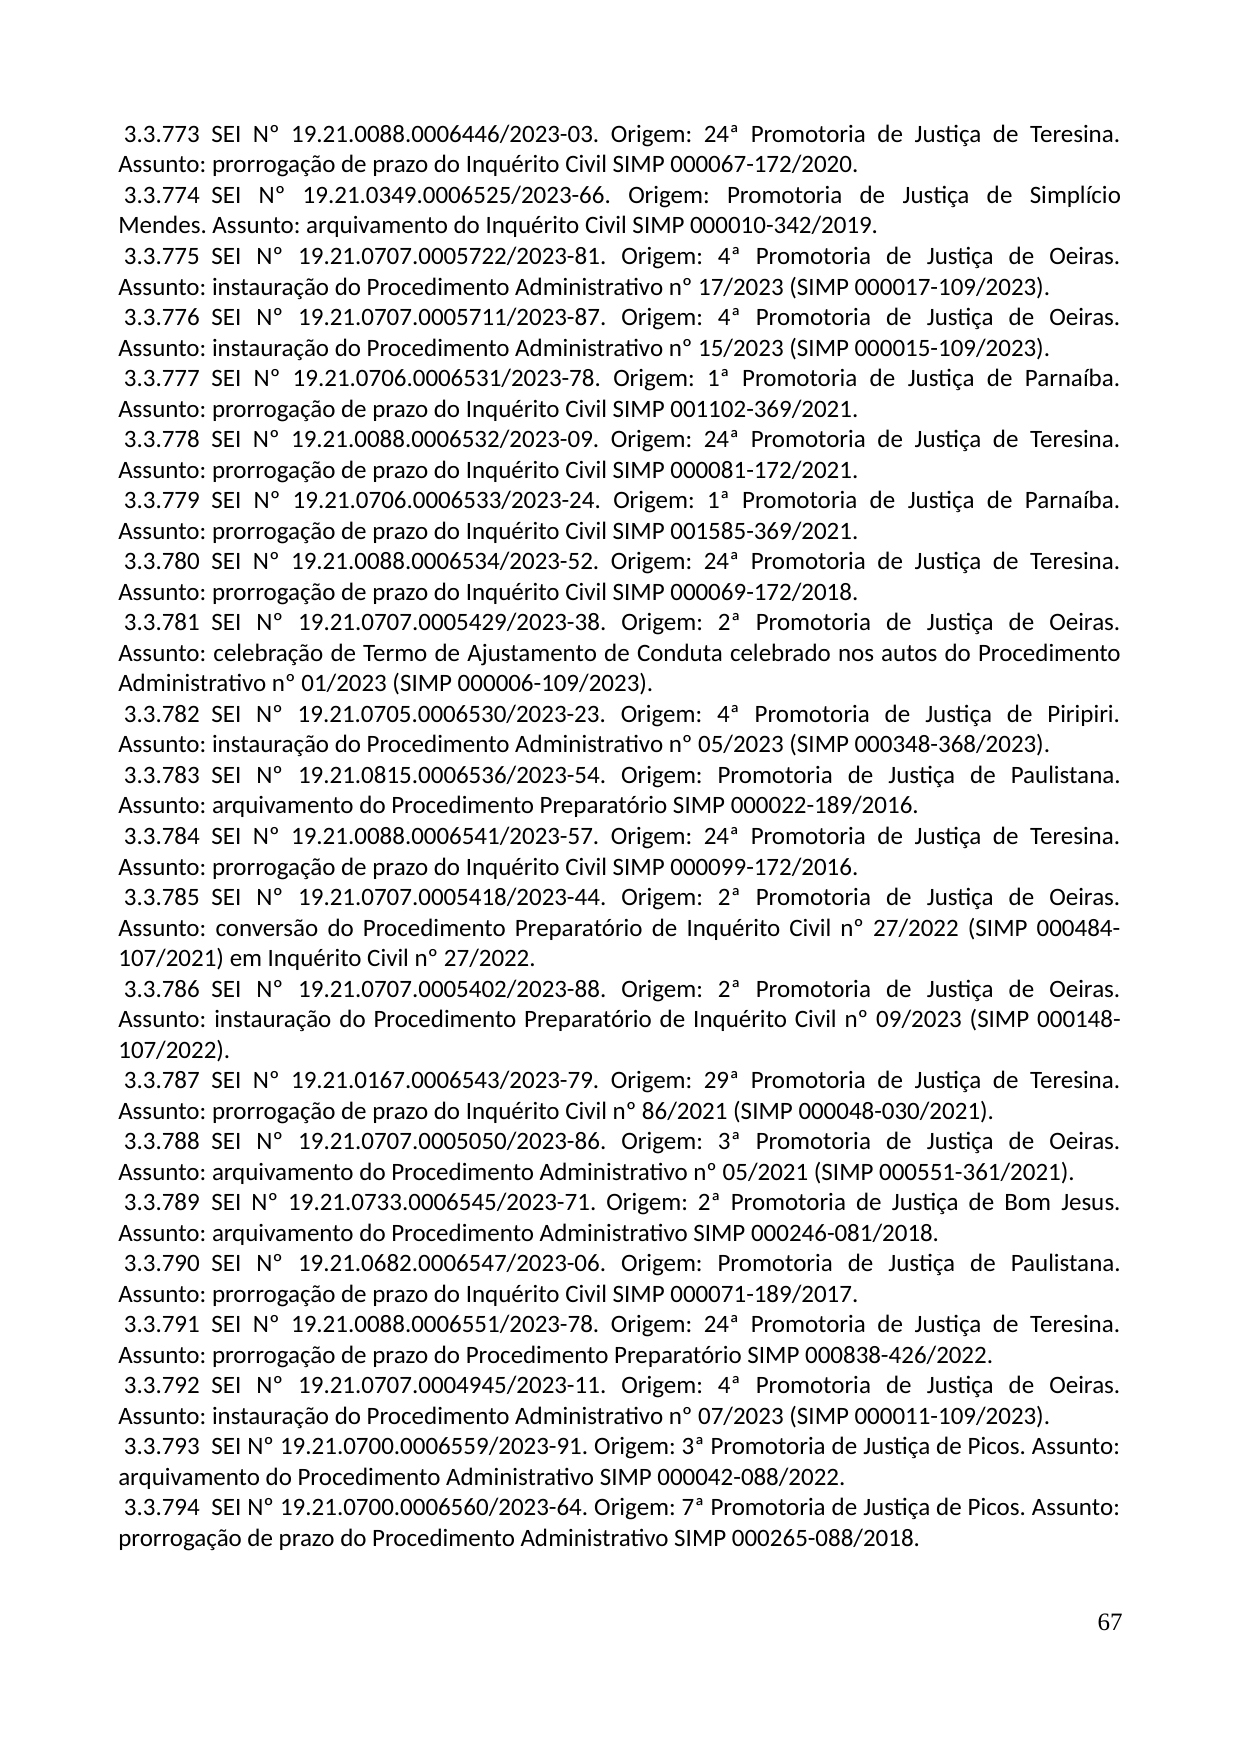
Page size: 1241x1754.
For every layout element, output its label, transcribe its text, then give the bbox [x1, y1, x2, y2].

list SEI Nº 19.21.0167.0006543/2023-79. Origem: 29ª Promotoria de Justiça de Teresina. Assunto: prorrogação de prazo do Inquérito Civil nº 86/2021 (SIMP 000048-030/2021). [118, 1064, 1122, 1125]
list SEI Nº 19.21.0682.0006547/2023-06. Origem: Promotoria de Justiça de Paulistana. Assunto: prorrogação de prazo do Inquérito Civil SIMP 000071-189/2017. [118, 1247, 1122, 1308]
list SEI Nº 19.21.0700.0006560/2023-64. Origem: 7ª Promotoria de Justiça de Picos. Assunto: prorrogação de prazo do Procedimento Administrativo SIMP 000265-088/2018. [118, 1492, 1122, 1553]
list SEI Nº 19.21.0707.0005711/2023-87. Origem: 4ª Promotoria de Justiça de Oeiras. Assunto: instauração do Procedimento Administrativo nº 15/2023 (SIMP 000015-109/2023). [118, 301, 1122, 362]
list SEI Nº 19.21.0088.0006532/2023-09. Origem: 24ª Promotoria de Justiça de Teresina. Assunto: prorrogação de prazo do Inquérito Civil SIMP 000081-172/2021. [118, 423, 1122, 484]
list SEI Nº 19.21.0088.0006551/2023-78. Origem: 24ª Promotoria de Justiça de Teresina. Assunto: prorrogação de prazo do Procedimento Preparatório SIMP 000838-426/2022. [118, 1308, 1122, 1369]
list SEI Nº 19.21.0349.0006525/2023-66. Origem: Promotoria de Justiça de Simplício Mendes. Assunto: arquivamento do Inquérito Civil SIMP 000010-342/2019. [118, 179, 1122, 240]
list SEI Nº 19.21.0815.0006536/2023-54. Origem: Promotoria de Justiça de Paulistana. Assunto: arquivamento do Procedimento Preparatório SIMP 000022-189/2016. [118, 759, 1122, 820]
list SEI Nº 19.21.0707.0004945/2023-11. Origem: 4ª Promotoria de Justiça de Oeiras. Assunto: instauração do Procedimento Administrativo nº 07/2023 (SIMP 000011-109/2023). [118, 1369, 1122, 1431]
list SEI Nº 19.21.0707.0005050/2023-86. Origem: 3ª Promotoria de Justiça de Oeiras. Assunto: arquivamento do Procedimento Administrativo nº 05/2021 (SIMP 000551-361/2021). [118, 1125, 1122, 1186]
list SEI Nº 19.21.0707.0005418/2023-44. Origem: 2ª Promotoria de Justiça de Oeiras. Assunto: conversão do Procedimento Preparatório de Inquérito Civil nº 27/2022 (SIMP 000484-107/2021) em Inquérito Civil nº 27/2022. [118, 881, 1122, 973]
list SEI Nº 19.21.0733.0006545/2023-71. Origem: 2ª Promotoria de Justiça de Bom Jesus. Assunto: arquivamento do Procedimento Administrativo SIMP 000246-081/2018. [118, 1186, 1122, 1247]
list SEI Nº 19.21.0707.0005429/2023-38. Origem: 2ª Promotoria de Justiça de Oeiras. Assunto: celebração de Termo de Ajustamento de Conduta celebrado nos autos do Procedimento Administrativo nº 01/2023 (SIMP 000006-109/2023). [118, 606, 1122, 698]
list SEI Nº 19.21.0088.0006534/2023-52. Origem: 24ª Promotoria de Justiça de Teresina. Assunto: prorrogação de prazo do Inquérito Civil SIMP 000069-172/2018. [118, 545, 1122, 606]
list SEI Nº 19.21.0705.0006530/2023-23. Origem: 4ª Promotoria de Justiça de Piripiri. Assunto: instauração do Procedimento Administrativo nº 05/2023 (SIMP 000348-368/2023). [118, 698, 1122, 759]
list SEI Nº 19.21.0706.0006531/2023-78. Origem: 1ª Promotoria de Justiça de Parnaíba. Assunto: prorrogação de prazo do Inquérito Civil SIMP 001102-369/2021. [118, 362, 1122, 423]
list SEI Nº 19.21.0088.0006541/2023-57. Origem: 24ª Promotoria de Justiça de Teresina. Assunto: prorrogação de prazo do Inquérito Civil SIMP 000099-172/2016. [118, 820, 1122, 881]
list SEI Nº 19.21.0088.0006446/2023-03. Origem: 24ª Promotoria de Justiça de Teresina. Assunto: prorrogação de prazo do Inquérito Civil SIMP 000067-172/2020. [118, 118, 1122, 179]
list SEI Nº 19.21.0700.0006559/2023-91. Origem: 3ª Promotoria de Justiça de Picos. Assunto: arquivamento do Procedimento Administrativo SIMP 000042-088/2022. [118, 1431, 1122, 1492]
list SEI Nº 19.21.0707.0005722/2023-81. Origem: 4ª Promotoria de Justiça de Oeiras. Assunto: instauração do Procedimento Administrativo nº 17/2023 (SIMP 000017-109/2023). [118, 240, 1122, 301]
list SEI Nº 19.21.0706.0006533/2023-24. Origem: 1ª Promotoria de Justiça de Parnaíba. Assunto: prorrogação de prazo do Inquérito Civil SIMP 001585-369/2021. [118, 484, 1122, 545]
list SEI Nº 19.21.0707.0005402/2023-88. Origem: 2ª Promotoria de Justiça de Oeiras. Assunto: instauração do Procedimento Preparatório de Inquérito Civil nº 09/2023 (SIMP 000148-107/2022). [118, 973, 1122, 1064]
